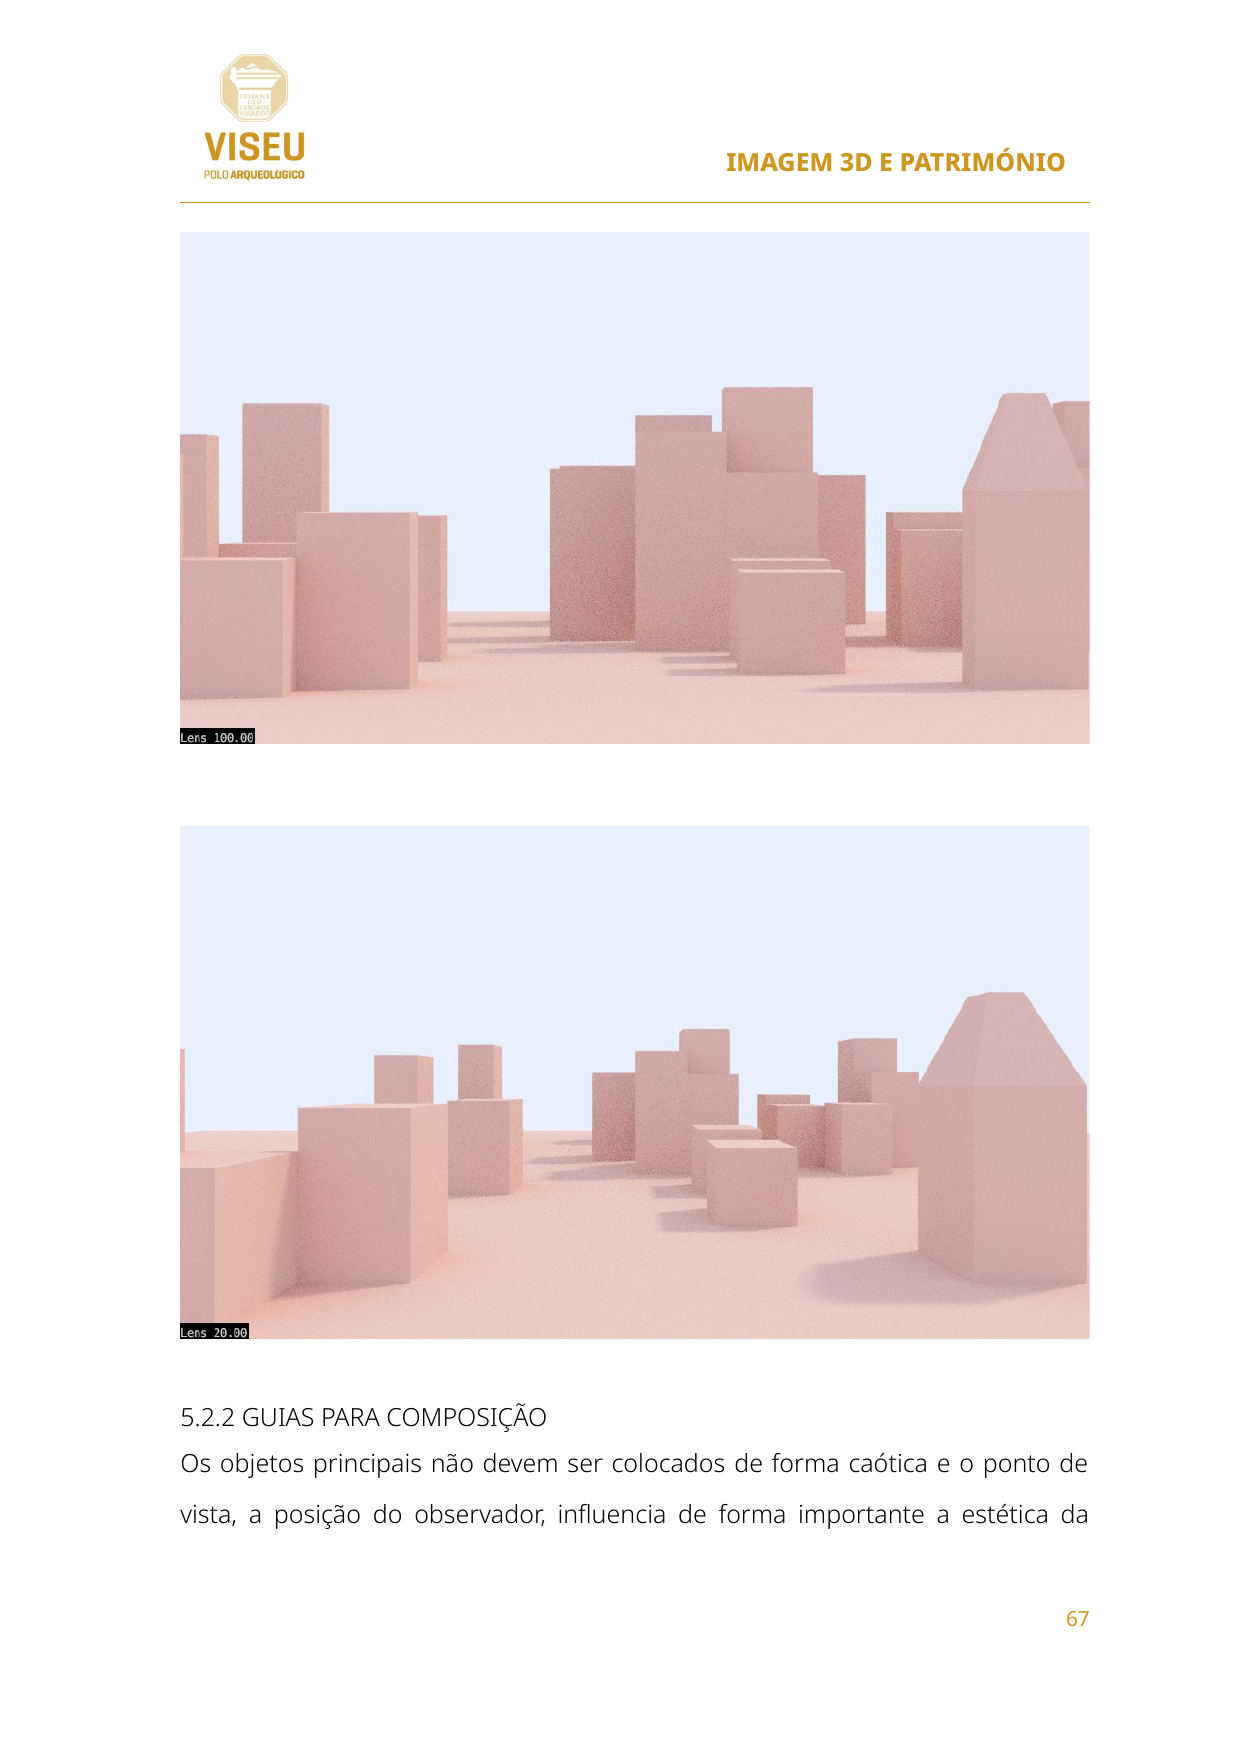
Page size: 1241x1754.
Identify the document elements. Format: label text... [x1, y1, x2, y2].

picture [180, 232, 1090, 744]
subtitle 5.2.2 Guias para Composição [180, 1399, 1090, 1433]
text Os objetos principais não devem ser colocados de forma caótica e o ponto de vista, a posição do observador, influencia de forma importante a estética da [180, 1446, 1090, 1531]
picture [180, 826, 1090, 1339]
